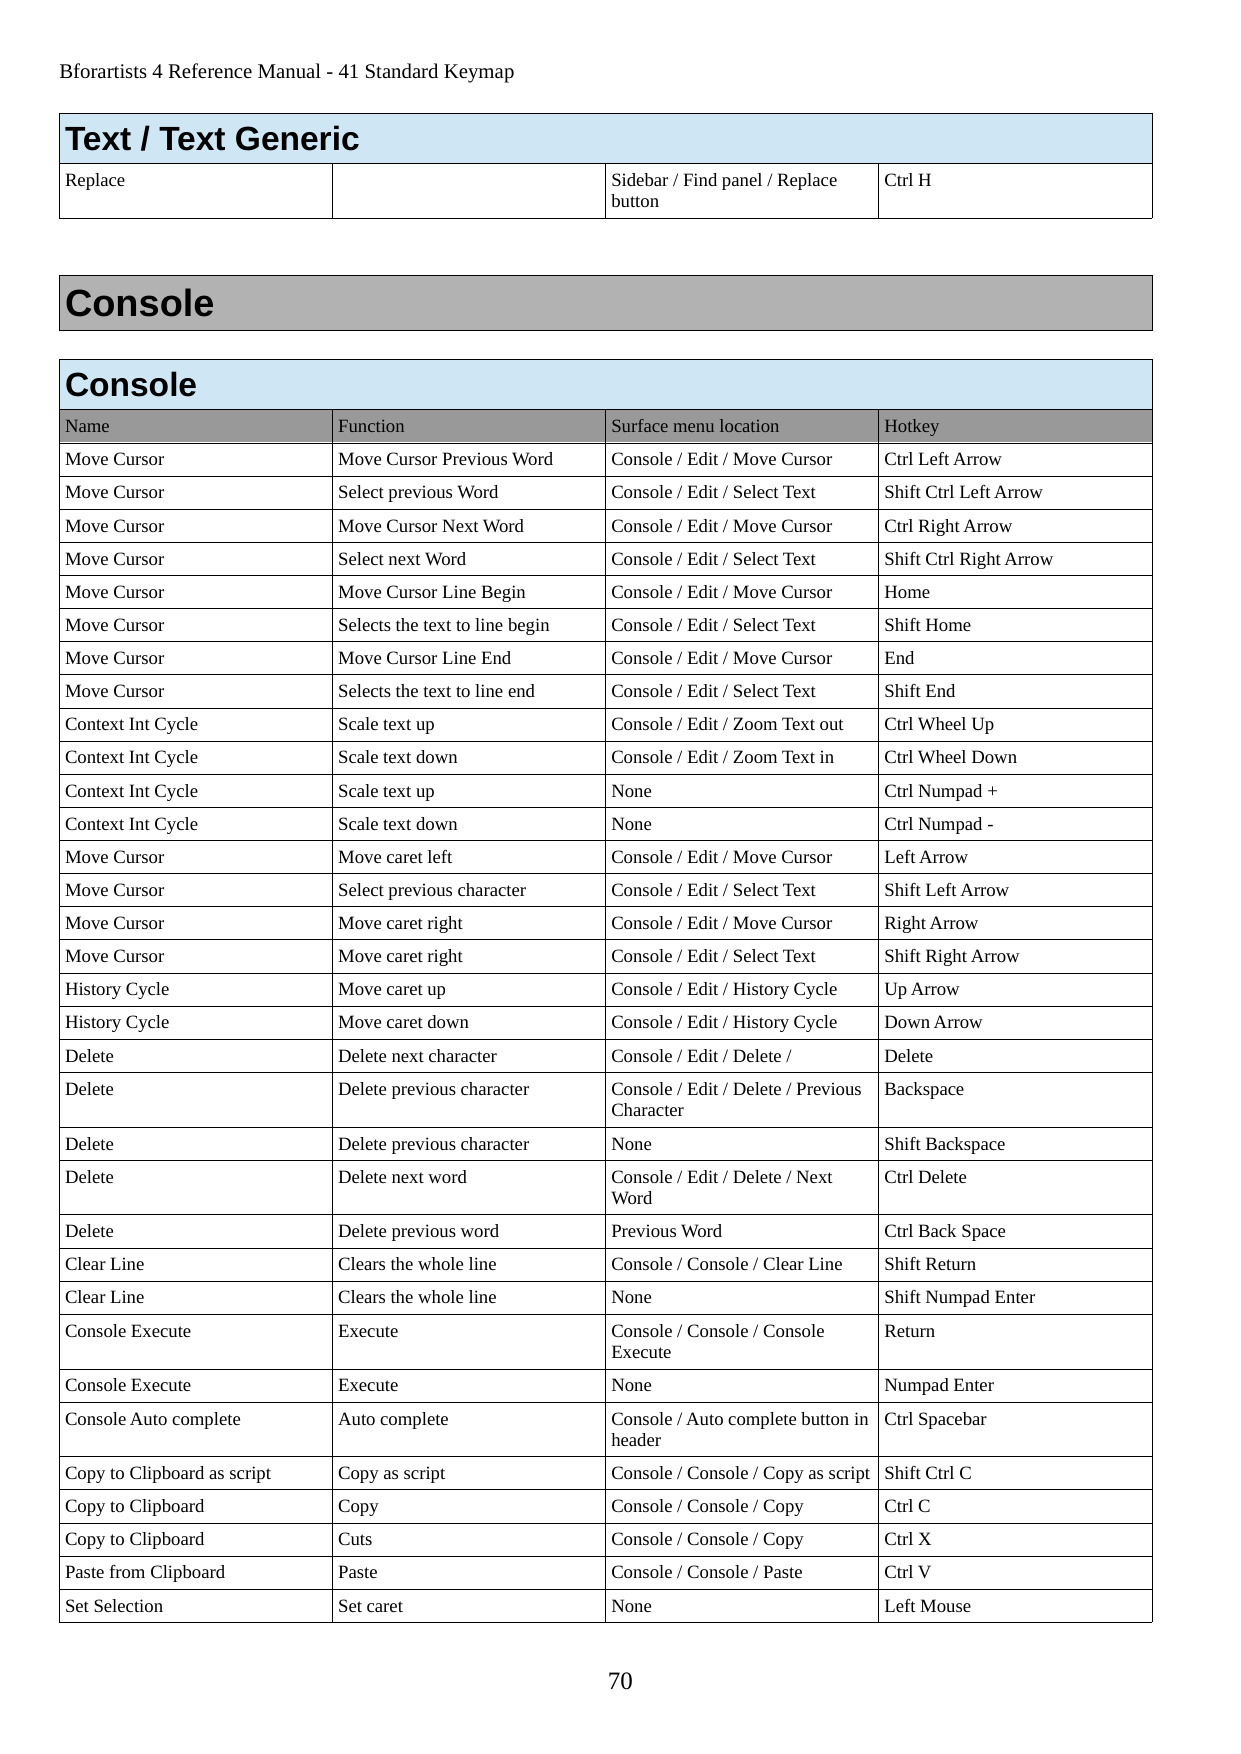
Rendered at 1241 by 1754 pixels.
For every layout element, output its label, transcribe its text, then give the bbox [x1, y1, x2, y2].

table_cell Select next Word [333, 543, 605, 575]
table_cell End [879, 642, 1152, 674]
table_cell Move Cursor [60, 609, 332, 641]
table_cell Delete [60, 1161, 332, 1214]
table_cell Ctrl H [879, 164, 1152, 217]
table_cell Ctrl Numpad + [879, 775, 1152, 807]
table_cell Backspace [879, 1073, 1152, 1127]
table_header Text / Text Generic [60, 114, 1152, 163]
table_cell Execute [333, 1315, 605, 1368]
table_cell Move Cursor Line Begin [333, 576, 605, 608]
table_cell Scale text up [333, 709, 605, 741]
table_cell Move Cursor [60, 874, 332, 906]
table_cell Shift Backspace [879, 1128, 1152, 1160]
table_cell Scale text down [333, 808, 605, 840]
table_cell Context Int Cycle [60, 808, 332, 840]
table_cell Shift Left Arrow [879, 874, 1152, 906]
table_cell Move Cursor [60, 510, 332, 542]
table_cell Scale text down [333, 742, 605, 774]
table_cell Console Auto complete [60, 1403, 332, 1456]
table_cell Move caret down [333, 1007, 605, 1039]
table_cell Move Cursor [60, 477, 332, 509]
table_cell Clears the whole line [333, 1282, 605, 1314]
table_cell Execute [333, 1370, 605, 1402]
table_cell Console / Edit / Move Cursor [606, 841, 878, 873]
table_cell Shift Ctrl C [879, 1457, 1152, 1489]
table_cell None [606, 1370, 878, 1402]
table_cell None [606, 1282, 878, 1314]
table_cell Copy to Clipboard [60, 1524, 332, 1556]
table_cell Console / Edit / Move Cursor [606, 510, 878, 542]
table_cell Console / Console / Console Execute [606, 1315, 878, 1368]
table_cell Move Cursor [60, 444, 332, 476]
table_cell Delete [879, 1040, 1152, 1072]
table_cell Delete next word [333, 1161, 605, 1214]
table_cell Set caret [333, 1590, 605, 1622]
table_cell Move Cursor Next Word [333, 510, 605, 542]
table_cell Right Arrow [879, 907, 1152, 939]
table_cell Copy as script [333, 1457, 605, 1489]
table_cell Console / Edit / History Cycle [606, 974, 878, 1006]
table_cell Console / Edit / Delete / Previous Character [606, 1073, 878, 1127]
table_cell Delete previous character [333, 1128, 605, 1160]
table_cell History Cycle [60, 974, 332, 1006]
table_cell Clear Line [60, 1282, 332, 1314]
table_cell Delete previous word [333, 1215, 605, 1247]
table_cell Cuts [333, 1524, 605, 1556]
table_cell Function [333, 410, 605, 442]
table_cell Ctrl Right Arrow [879, 510, 1152, 542]
table_cell Shift Home [879, 609, 1152, 641]
table_header Console [60, 360, 1152, 409]
table_cell Left Arrow [879, 841, 1152, 873]
table_cell Console / Edit / Select Text [606, 477, 878, 509]
table_cell Delete [60, 1128, 332, 1160]
table_cell Select previous character [333, 874, 605, 906]
table_cell Home [879, 576, 1152, 608]
table_cell Shift Ctrl Left Arrow [879, 477, 1152, 509]
table_cell Console / Edit / Zoom Text out [606, 709, 878, 741]
table_cell Console / Edit / Delete / [606, 1040, 878, 1072]
table_cell Move Cursor [60, 642, 332, 674]
table_cell Move Cursor [60, 940, 332, 972]
table_cell Console / Console / Paste [606, 1557, 878, 1589]
table_cell Move Cursor Previous Word [333, 444, 605, 476]
table_cell Shift Ctrl Right Arrow [879, 543, 1152, 575]
table_cell Ctrl X [879, 1524, 1152, 1556]
table_cell Return [879, 1315, 1152, 1368]
table_cell Move caret left [333, 841, 605, 873]
table_cell Console / Console / Copy as script [606, 1457, 878, 1489]
table_cell Clears the whole line [333, 1249, 605, 1281]
table_header Console [60, 276, 1152, 330]
table_cell Ctrl Delete [879, 1161, 1152, 1214]
table_cell Move Cursor [60, 841, 332, 873]
table_cell Shift Return [879, 1249, 1152, 1281]
table_cell Ctrl Left Arrow [879, 444, 1152, 476]
table_cell Ctrl Numpad - [879, 808, 1152, 840]
table_cell Console / Console / Copy [606, 1524, 878, 1556]
table_cell Console Execute [60, 1315, 332, 1368]
table_cell Move caret up [333, 974, 605, 1006]
table_cell Selects the text to line begin [333, 609, 605, 641]
table_cell None [606, 1128, 878, 1160]
table_cell Numpad Enter [879, 1370, 1152, 1402]
table_cell Shift End [879, 675, 1152, 707]
table_cell Delete [60, 1040, 332, 1072]
table_cell Console / Edit / Move Cursor [606, 576, 878, 608]
table_cell Replace [60, 164, 332, 217]
table_cell Copy to Clipboard [60, 1490, 332, 1522]
table_cell Delete next character [333, 1040, 605, 1072]
table_cell Delete previous character [333, 1073, 605, 1127]
table_cell Console / Edit / Select Text [606, 940, 878, 972]
table_cell Console / Edit / Select Text [606, 543, 878, 575]
table_cell None [606, 1590, 878, 1622]
table_cell Clear Line [60, 1249, 332, 1281]
table_cell Set Selection [60, 1590, 332, 1622]
table_cell Ctrl V [879, 1557, 1152, 1589]
table_cell Move Cursor [60, 675, 332, 707]
table_cell Move Cursor Line End [333, 642, 605, 674]
table_cell Move Cursor [60, 543, 332, 575]
table_cell Shift Numpad Enter [879, 1282, 1152, 1314]
table_cell Ctrl Spacebar [879, 1403, 1152, 1456]
table_cell Delete [60, 1073, 332, 1127]
table_cell Move Cursor [60, 907, 332, 939]
table_cell Ctrl Wheel Down [879, 742, 1152, 774]
table_cell Ctrl Wheel Up [879, 709, 1152, 741]
table_cell Console / Edit / Move Cursor [606, 907, 878, 939]
table_cell Copy to Clipboard as script [60, 1457, 332, 1489]
table_cell Hotkey [879, 410, 1152, 442]
table_cell Left Mouse [879, 1590, 1152, 1622]
table_cell Sidebar / Find panel / Replace button [606, 164, 878, 217]
table_cell Console / Edit / Select Text [606, 675, 878, 707]
table_cell Paste [333, 1557, 605, 1589]
table_cell Ctrl Back Space [879, 1215, 1152, 1247]
table_cell Console / Edit / Move Cursor [606, 444, 878, 476]
table_cell Console / Edit / History Cycle [606, 1007, 878, 1039]
table_cell [333, 164, 605, 217]
table_cell Select previous Word [333, 477, 605, 509]
table_cell Console / Auto complete button in header [606, 1403, 878, 1456]
table_cell Paste from Clipboard [60, 1557, 332, 1589]
table_cell Move Cursor [60, 576, 332, 608]
table_cell Console / Edit / Zoom Text in [606, 742, 878, 774]
table_cell Previous Word [606, 1215, 878, 1247]
table_cell Delete [60, 1215, 332, 1247]
table_cell Ctrl C [879, 1490, 1152, 1522]
table_cell Console / Edit / Select Text [606, 874, 878, 906]
table_cell Name [60, 410, 332, 442]
table_cell Context Int Cycle [60, 709, 332, 741]
table_cell Context Int Cycle [60, 742, 332, 774]
table_cell Console / Console / Copy [606, 1490, 878, 1522]
table_cell Down Arrow [879, 1007, 1152, 1039]
table_cell Auto complete [333, 1403, 605, 1456]
table_cell Scale text up [333, 775, 605, 807]
table_cell Console / Edit / Move Cursor [606, 642, 878, 674]
table_cell None [606, 775, 878, 807]
table_cell Context Int Cycle [60, 775, 332, 807]
table_cell None [606, 808, 878, 840]
table_cell Up Arrow [879, 974, 1152, 1006]
table_cell Console / Edit / Delete / Next Word [606, 1161, 878, 1214]
table_cell Move caret right [333, 907, 605, 939]
table_cell Shift Right Arrow [879, 940, 1152, 972]
table_cell History Cycle [60, 1007, 332, 1039]
table_cell Console Execute [60, 1370, 332, 1402]
table_cell Console / Console / Clear Line [606, 1249, 878, 1281]
table_cell Move caret right [333, 940, 605, 972]
table_cell Console / Edit / Select Text [606, 609, 878, 641]
table_cell Copy [333, 1490, 605, 1522]
table_cell Selects the text to line end [333, 675, 605, 707]
table_cell Surface menu location [606, 410, 878, 442]
